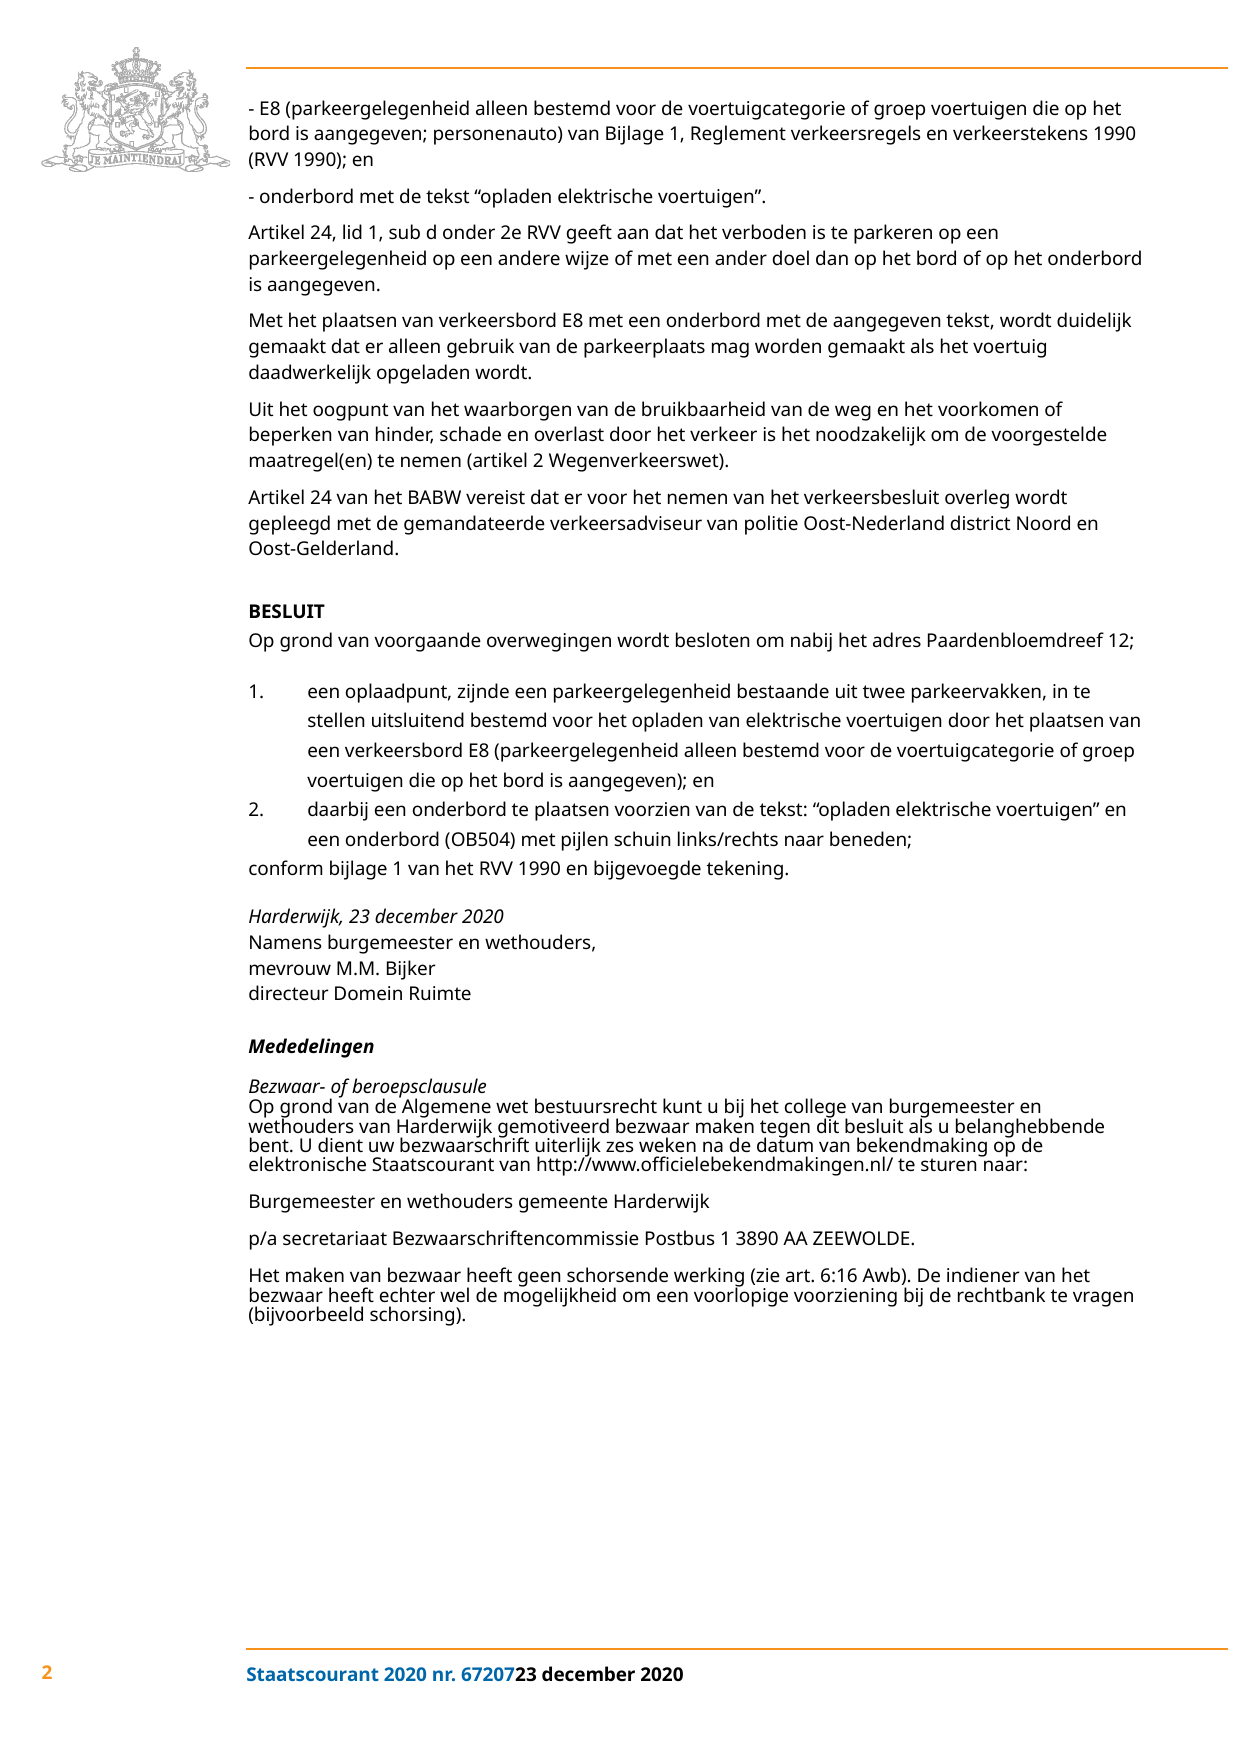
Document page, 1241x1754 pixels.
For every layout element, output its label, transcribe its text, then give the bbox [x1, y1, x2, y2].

text Harderwijk, 23 december 2020 [248, 903, 1152, 929]
text Het maken van bezwaar heeft geen schorsende werking (zie art. 6:16 Awb). De indiener van het bezwaar heeft echter wel de mogelijkheid om een voorlopige voorziening bij de rechtbank te vragen (bijvoorbeeld schorsing). [248, 1267, 1152, 1325]
text Artikel 24 van het BABW vereist dat er voor het nemen van het verkeersbesluit overleg wordt gepleegd met de gemandateerde verkeersadviseur van politie Oost-Nederland district Noord en Oost-Gelderland. [248, 484, 1152, 561]
text - E8 (parkeergelegenheid alleen bestemd voor de voertuigcategorie of groep voertuigen die op het bord is aangegeven; personenauto) van Bijlage 1, Reglement verkeersregels en verkeerstekens 1990 (RVV 1990); en [248, 95, 1152, 172]
text conform bijlage 1 van het RVV 1990 en bijgevoegde tekening. [248, 856, 1152, 881]
text mevrouw M.M. Bijker [248, 955, 1152, 981]
list een oplaadpunt, zijnde een parkeergelegenheid bestaande uit twee parkeervakken, in te stellen uitsluitend bestemd voor het opladen van elektrische voertuigen door het plaatsen van een verkeersbord E8 (parkeergelegenheid alleen bestemd voor de voertuigcategorie of groep voertuigen die op het bord is aangegeven); en [248, 678, 1152, 793]
text directeur Domein Ruimte [248, 981, 1152, 1006]
text Mededelingen [248, 1033, 1152, 1059]
text - onderbord met de tekst “opladen elektrische voertuigen”. [248, 183, 1152, 209]
text Op grond van voorgaande overwegingen wordt besloten om nabij het adres Paardenbloemdreef 12; [248, 628, 1152, 653]
text Burgemeester en wethouders gemeente Harderwijk [248, 1193, 1152, 1213]
picture [41, 47, 231, 172]
list daarbij een onderbord te plaatsen voorzien van de tekst: “opladen elektrische voertuigen” en een onderbord (OB504) met pijlen schuin links/rechts naar beneden; [248, 796, 1152, 852]
text Namens burgemeester en wethouders, [248, 929, 1152, 955]
text Artikel 24, lid 1, sub d onder 2e RVV geeft aan dat het verboden is te parkeren op een parkeergelegenheid op een andere wijze of met een ander doel dan op het bord of op het onderbord is aangegeven. [248, 219, 1152, 297]
text Op grond van de Algemene wet bestuursrecht kunt u bij het college van burgemeester en wethouders van Harderwijk gemotiveerd bezwaar maken tegen dit besluit als u belanghebbende bent. U dient uw bezwaarschrift uiterlijk zes weken na de datum van bekendmaking op de elektronische Staatscourant van http://www.officielebekendmakingen.nl/ te sturen naar: [248, 1098, 1152, 1176]
text Met het plaatsen van verkeersbord E8 met een onderbord met de aangegeven tekst, wordt duidelijk gemaakt dat er alleen gebruik van de parkeerplaats mag worden gemaakt als het voertuig daadwerkelijk opgeladen wordt. [248, 308, 1152, 385]
text BESLUIT [248, 598, 1152, 624]
text Bezwaar- of beroepsclausule [248, 1073, 1152, 1098]
text p/a secretariaat Bezwaarschriftencommissie Postbus 1 3890 AA ZEEWOLDE. [248, 1230, 1152, 1249]
text Uit het oogpunt van het waarborgen van de bruikbaarheid van de weg en het voorkomen of beperken van hinder, schade en overlast door het verkeer is het noodzakelijk om de voorgestelde maatregel(en) te nemen (artikel 2 Wegenverkeerswet). [248, 396, 1152, 473]
